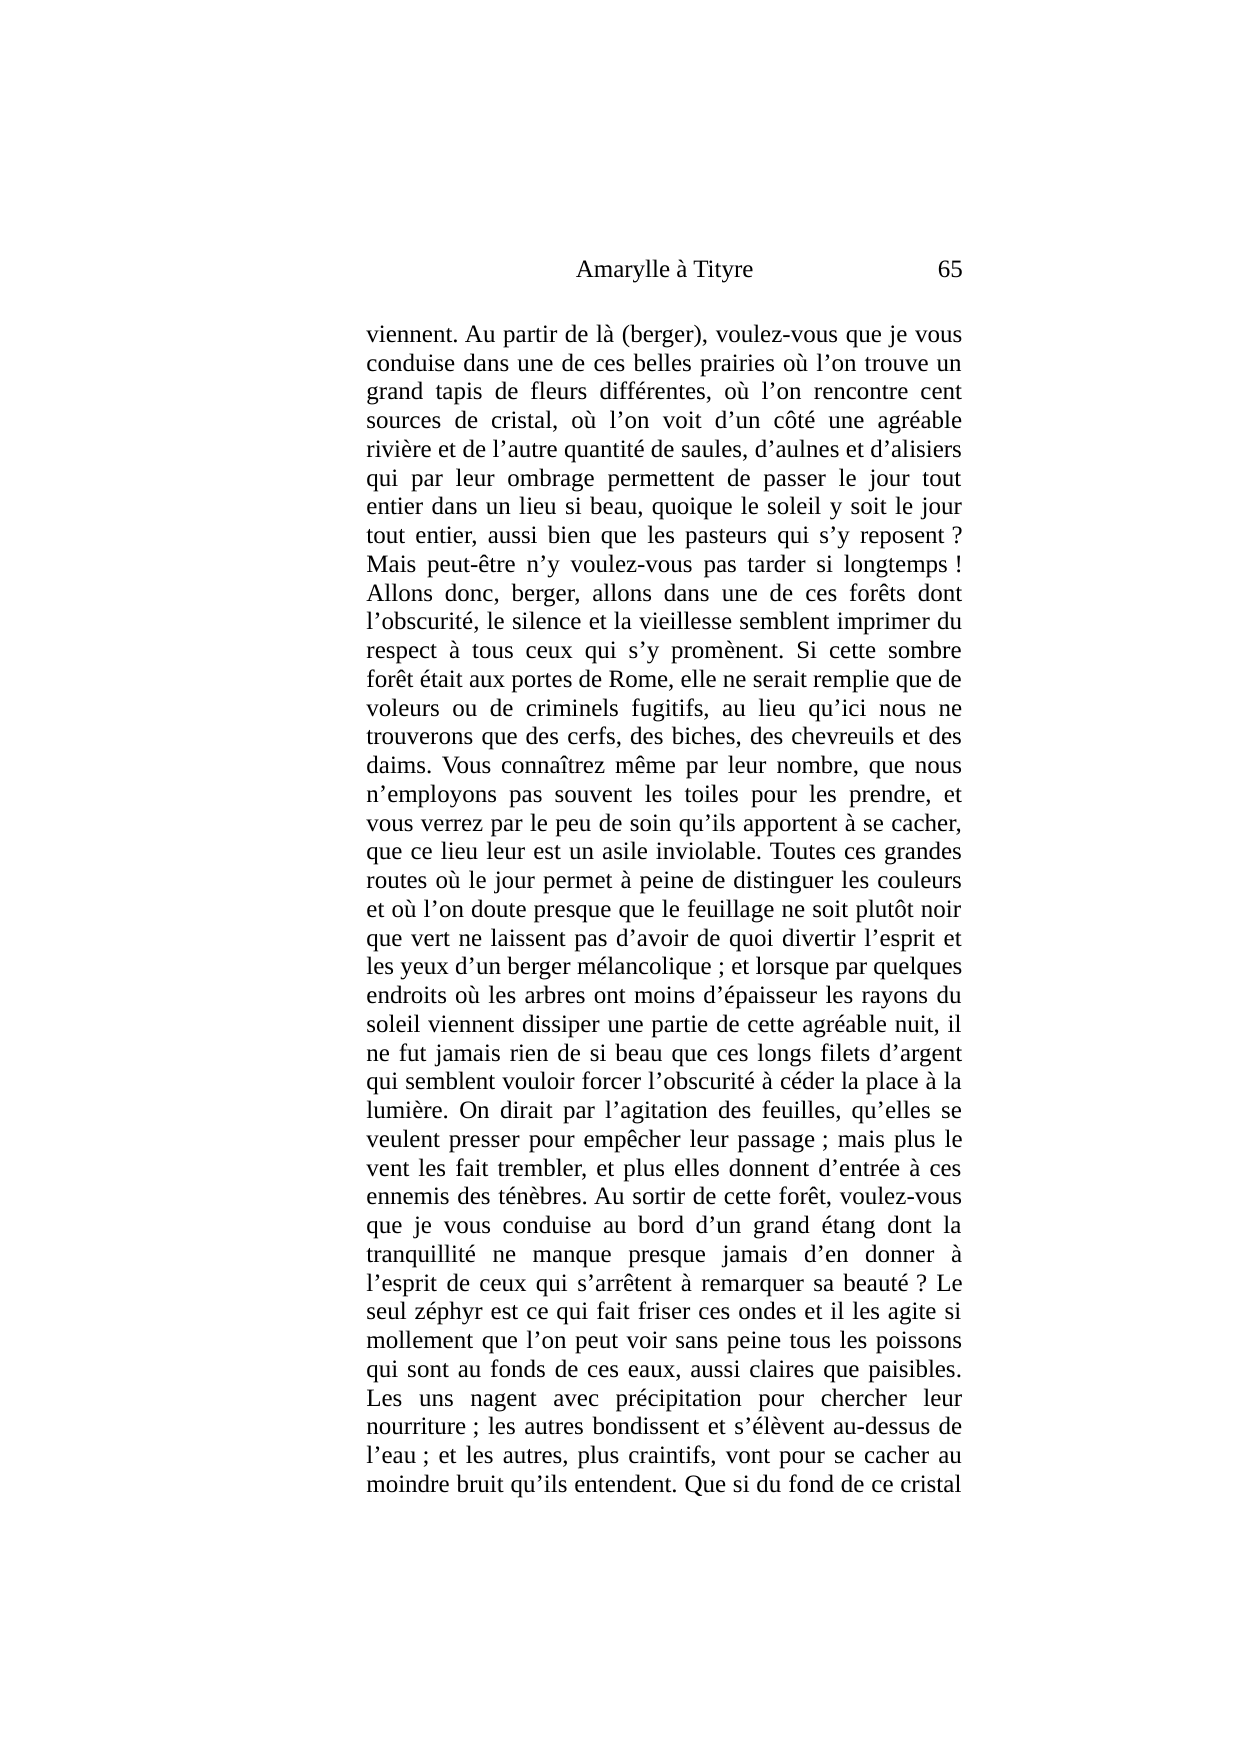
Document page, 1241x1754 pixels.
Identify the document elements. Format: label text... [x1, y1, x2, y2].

text viennent. Au partir de là (berger), voulez-vous que je vous conduise dans une de ces belles prairies où l’on trouve un grand tapis de fleurs différentes, où l’on rencontre cent sources de cristal, où l’on voit d’un côté une agréable rivière et de l’autre quantité de saules, d’aulnes et d’alisiers qui par leur ombrage permettent de passer le jour tout entier dans un lieu si beau, quoique le soleil y soit le jour tout entier, aussi bien que les pasteurs qui s’y reposent ? Mais peut-être n’y voulez-vous pas tarder si longtemps ! Allons donc, berger, allons dans une de ces forêts dont l’obscurité, le silence et la vieillesse semblent imprimer du respect à tous ceux qui s’y promènent. Si cette sombre forêt était aux portes de Rome, elle ne serait remplie que de voleurs ou de criminels fugitifs, au lieu qu’ici nous ne trouverons que des cerfs, des biches, des chevreuils et des daims. Vous connaîtrez même par leur nombre, que nous n’employons pas souvent les toiles pour les prendre, et vous verrez par le peu de soin qu’ils apportent à se cacher, que ce lieu leur est un asile inviolable. Toutes ces grandes routes où le jour permet à peine de distinguer les couleurs et où l’on doute presque que le feuillage ne soit plutôt noir que vert ne laissent pas d’avoir de quoi divertir l’esprit et les yeux d’un berger mélancolique ; et lorsque par quelques endroits où les arbres ont moins d’épaisseur les rayons du soleil viennent dissiper une partie de cette agréable nuit, il ne fut jamais rien de si beau que ces longs filets d’argent qui semblent vouloir forcer l’obscurité à céder la place à la lumière. On dirait par l’agitation des feuilles, qu’elles se veulent presser pour empêcher leur passage ; mais plus le vent les fait trembler, et plus elles donnent d’entrée à ces ennemis des ténèbres. Au sortir de cette forêt, voulez-vous que je vous conduise au bord d’un grand étang dont la tranquillité ne manque presque jamais d’en donner à l’esprit de ceux qui s’arrêtent à remarquer sa beauté ? Le seul zéphyr est ce qui fait friser ces ondes et il les agite si mollement que l’on peut voir sans peine tous les poissons qui sont au fonds de ces eaux, aussi claires que paisibles. Les uns nagent avec précipitation pour chercher leur nourriture ; les autres bondissent et s’élèvent au-dessus de l’eau ; et les autres, plus craintifs, vont pour se cacher au moindre bruit qu’ils entendent. Que si du fond de ce cristal [366, 319, 963, 1498]
